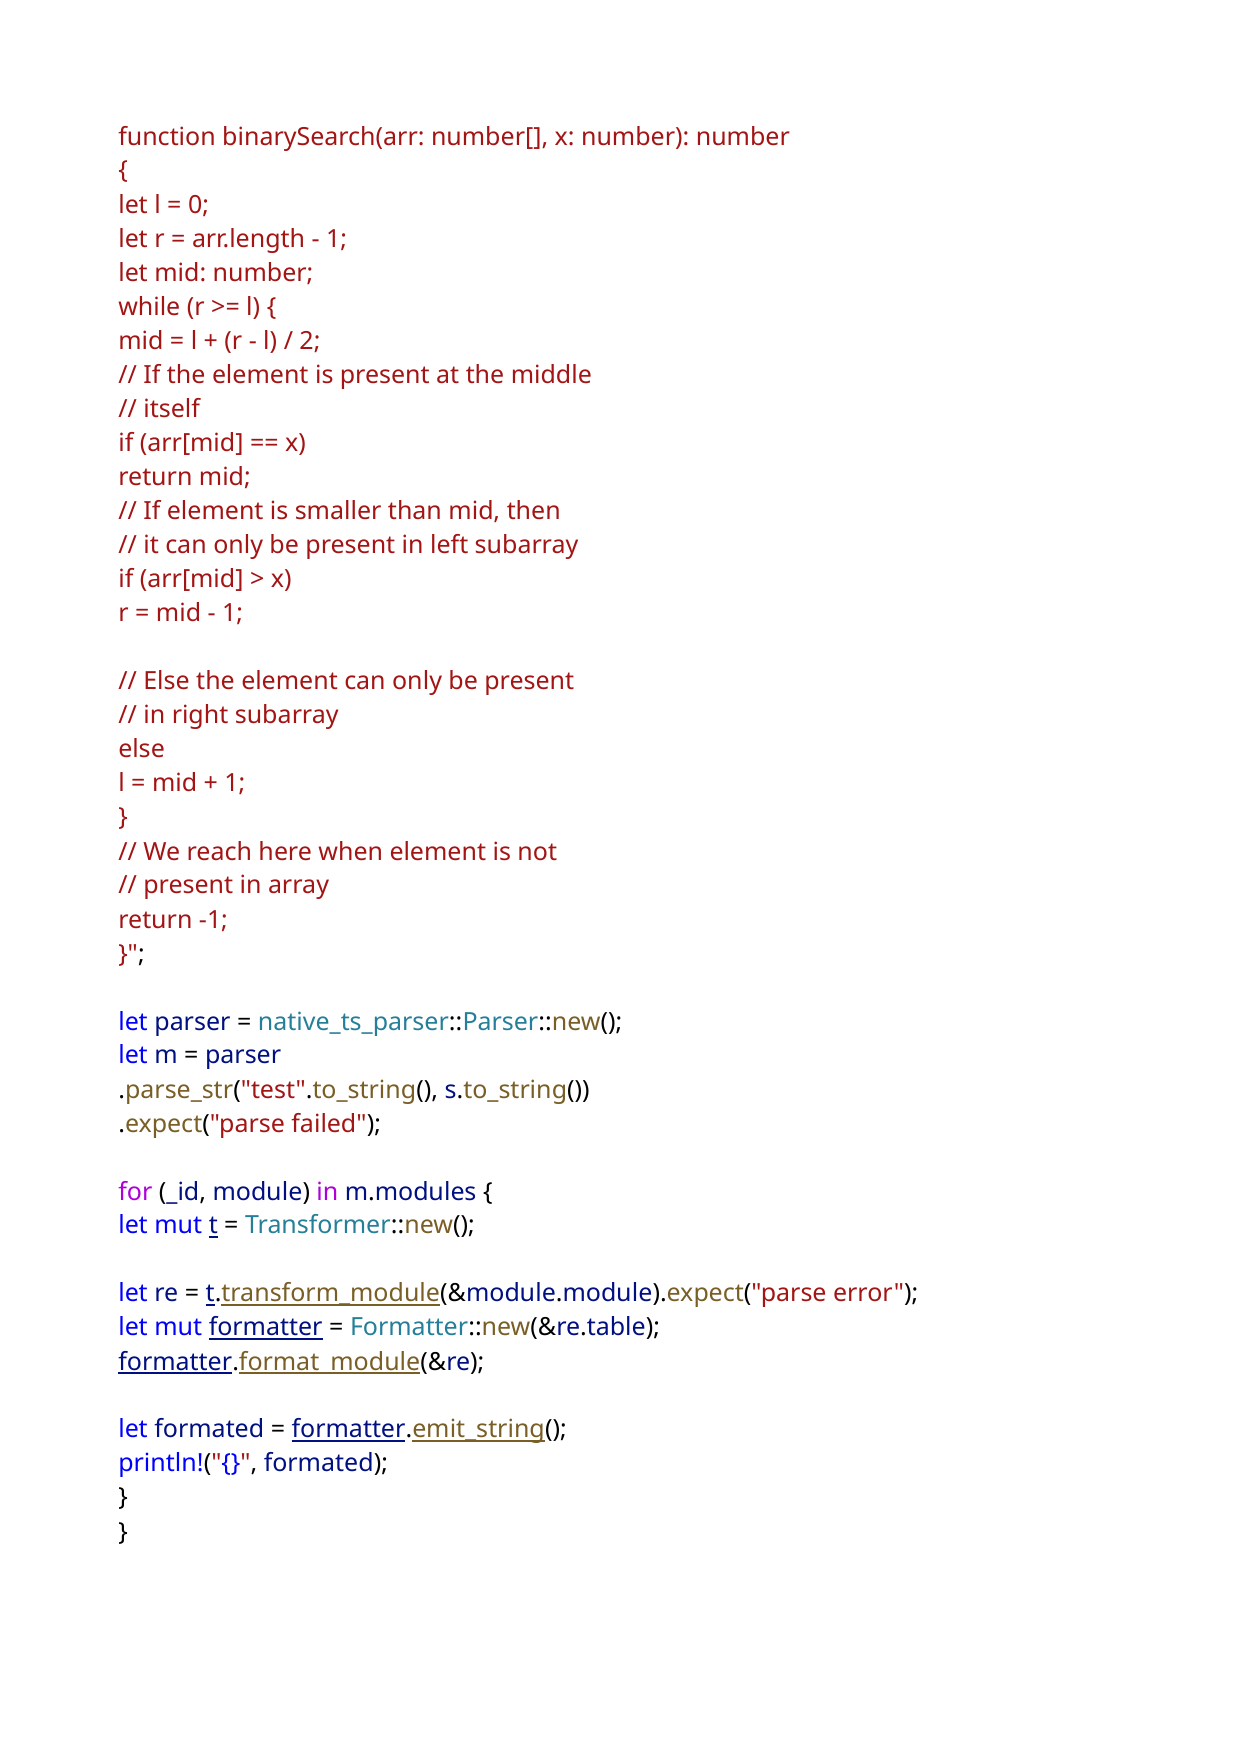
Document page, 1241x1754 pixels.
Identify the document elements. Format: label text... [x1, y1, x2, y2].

text while (r >= l) { [118, 288, 1122, 322]
text function binarySearch(arr: number[], x: number): number [118, 118, 1122, 152]
text if (arr[mid] == x) [118, 425, 1122, 459]
text formatter.format_module(&re); [118, 1343, 1122, 1377]
text else [118, 731, 1122, 765]
text // If element is smaller than mid, then [118, 493, 1122, 527]
text if (arr[mid] > x) [118, 561, 1122, 595]
text let mut t = Transformer::new(); [118, 1207, 1122, 1241]
text println!("{}", formated); [118, 1445, 1122, 1479]
text r = mid - 1; [118, 595, 1122, 629]
text let r = arr.length - 1; [118, 220, 1122, 254]
text // it can only be present in left subarray [118, 527, 1122, 561]
text // If the element is present at the middle [118, 357, 1122, 391]
text .parse_str("test".to_string(), s.to_string()) [118, 1071, 1122, 1105]
text let m = parser [118, 1037, 1122, 1071]
text }"; [118, 935, 1122, 969]
text // present in array [118, 867, 1122, 901]
text let re = t.transform_module(&module.module).expect("parse error"); [118, 1275, 1122, 1309]
text let mut formatter = Formatter::new(&re.table); [118, 1309, 1122, 1343]
text // itself [118, 391, 1122, 425]
text return -1; [118, 901, 1122, 935]
text return mid; [118, 459, 1122, 493]
text } [118, 1513, 1122, 1547]
text // in right subarray [118, 697, 1122, 731]
text let formated = formatter.emit_string(); [118, 1411, 1122, 1445]
text let mid: number; [118, 254, 1122, 288]
text for (_id, module) in m.modules { [118, 1173, 1122, 1207]
text // Else the element can only be present [118, 663, 1122, 697]
text let l = 0; [118, 186, 1122, 220]
text mid = l + (r - l) / 2; [118, 322, 1122, 357]
text } [118, 799, 1122, 833]
text } [118, 1479, 1122, 1513]
text { [118, 152, 1122, 186]
text l = mid + 1; [118, 765, 1122, 799]
text .expect("parse failed"); [118, 1105, 1122, 1139]
text let parser = native_ts_parser::Parser::new(); [118, 1003, 1122, 1037]
text // We reach here when element is not [118, 833, 1122, 867]
